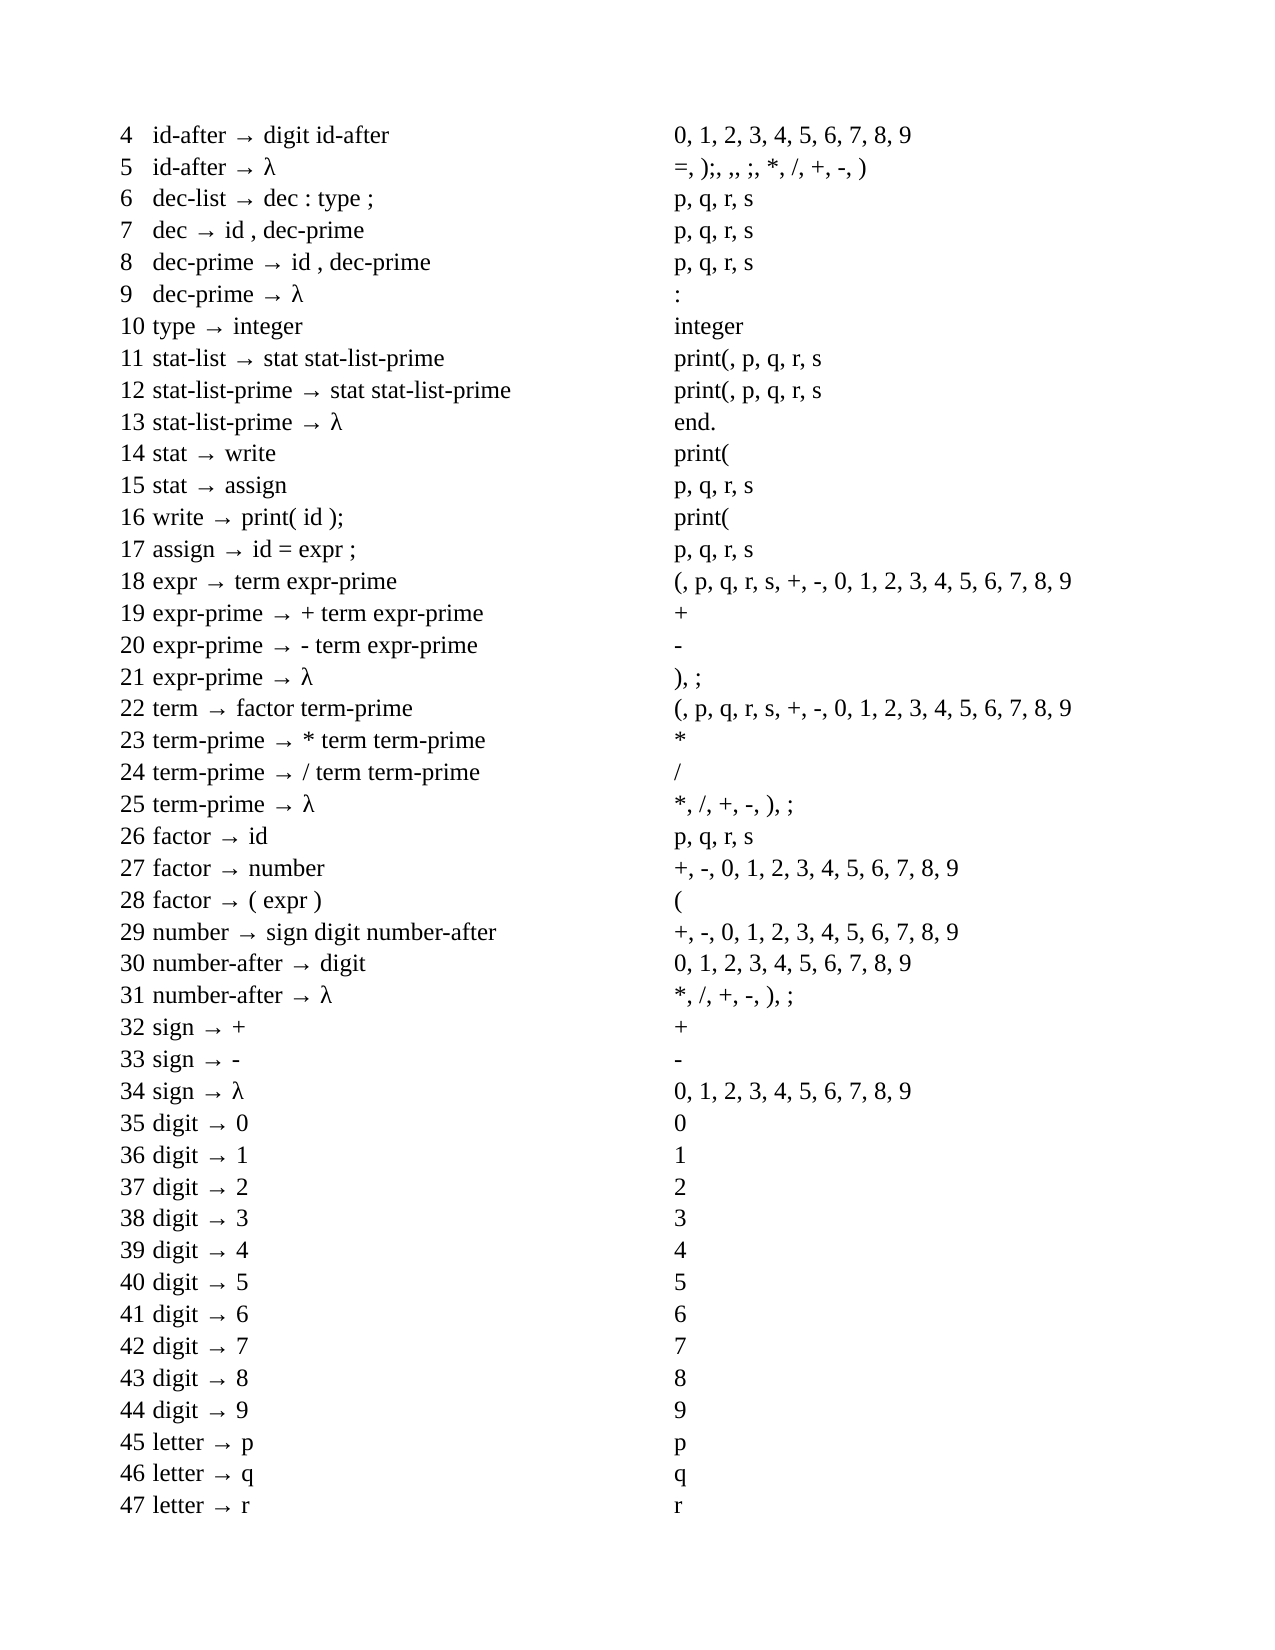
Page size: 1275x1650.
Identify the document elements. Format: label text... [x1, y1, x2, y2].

table_cell digit → 3 [151, 1202, 672, 1234]
table_cell 19 [118, 596, 151, 628]
table_cell 34 [118, 1074, 151, 1106]
table_cell 18 [118, 564, 151, 596]
table_cell 32 [118, 1011, 151, 1042]
table_cell p, q, r, s [673, 246, 1078, 277]
table_cell 12 [118, 373, 151, 405]
table_cell 6 [673, 1298, 1078, 1329]
table_cell 26 [118, 819, 151, 851]
table_cell 23 [118, 724, 151, 756]
table_cell *, /, +, -, ), ; [673, 979, 1078, 1011]
table_cell sign → - [151, 1043, 672, 1074]
table_cell 0, 1, 2, 3, 4, 5, 6, 7, 8, 9 [673, 118, 1078, 150]
table_cell integer [673, 309, 1078, 341]
table_cell term-prime → / term term-prime [151, 756, 672, 787]
table_cell p, q, r, s [673, 469, 1078, 501]
table_cell 35 [118, 1106, 151, 1138]
table_cell * [673, 724, 1078, 756]
table_cell digit → 4 [151, 1234, 672, 1266]
table_cell factor → number [151, 851, 672, 883]
table_cell 7 [118, 214, 151, 246]
table_cell digit → 7 [151, 1329, 672, 1361]
table_cell 30 [118, 947, 151, 979]
table_cell 3 [673, 1202, 1078, 1234]
table_cell 28 [118, 883, 151, 915]
table_cell factor → ( expr ) [151, 883, 672, 915]
table_cell expr-prime → λ [151, 660, 672, 692]
table_cell r [673, 1489, 1078, 1521]
table_cell 24 [118, 756, 151, 787]
table_cell 5 [118, 150, 151, 182]
table_cell letter → p [151, 1425, 672, 1457]
table_cell p, q, r, s [673, 533, 1078, 564]
table_cell 4 [673, 1234, 1078, 1266]
table_cell 17 [118, 533, 151, 564]
table_cell digit → 8 [151, 1361, 672, 1393]
table_cell digit → 9 [151, 1393, 672, 1425]
table_cell expr-prime → + term expr-prime [151, 596, 672, 628]
table_cell end. [673, 405, 1078, 437]
table_cell 39 [118, 1234, 151, 1266]
table_cell stat-list → stat stat-list-prime [151, 341, 672, 373]
table_cell ( [673, 883, 1078, 915]
table_cell 9 [118, 278, 151, 309]
table_cell 31 [118, 979, 151, 1011]
table_cell q [673, 1457, 1078, 1489]
table_cell dec-prime → id , dec-prime [151, 246, 672, 277]
table_cell number-after → digit [151, 947, 672, 979]
table_cell 8 [118, 246, 151, 277]
table_cell 7 [673, 1329, 1078, 1361]
table_cell p, q, r, s [673, 182, 1078, 214]
table_cell 36 [118, 1138, 151, 1170]
table_cell *, /, +, -, ), ; [673, 788, 1078, 819]
table_cell 9 [673, 1393, 1078, 1425]
table_cell assign → id = expr ; [151, 533, 672, 564]
table_cell =, );, ,, ;, *, /, +, -, ) [673, 150, 1078, 182]
table_cell term-prime → * term term-prime [151, 724, 672, 756]
table_cell term → factor term-prime [151, 692, 672, 724]
table_cell 0, 1, 2, 3, 4, 5, 6, 7, 8, 9 [673, 947, 1078, 979]
table_cell 33 [118, 1043, 151, 1074]
table_cell ), ; [673, 660, 1078, 692]
table_cell 44 [118, 1393, 151, 1425]
table_cell digit → 0 [151, 1106, 672, 1138]
table_cell 38 [118, 1202, 151, 1234]
table_cell type → integer [151, 309, 672, 341]
table_cell 45 [118, 1425, 151, 1457]
table_cell 4 [118, 118, 151, 150]
table_cell 41 [118, 1298, 151, 1329]
table_cell stat → assign [151, 469, 672, 501]
table_cell 1 [673, 1138, 1078, 1170]
table_cell 25 [118, 788, 151, 819]
table_cell 27 [118, 851, 151, 883]
table_cell dec-prime → λ [151, 278, 672, 309]
table_cell - [673, 1043, 1078, 1074]
table_cell print( [673, 501, 1078, 532]
table_cell digit → 6 [151, 1298, 672, 1329]
table_cell 2 [673, 1170, 1078, 1202]
table_cell 10 [118, 309, 151, 341]
table_cell print(, p, q, r, s [673, 341, 1078, 373]
table_cell expr-prime → - term expr-prime [151, 628, 672, 660]
table_cell id-after → digit id-after [151, 118, 672, 150]
table_cell 13 [118, 405, 151, 437]
table_cell 16 [118, 501, 151, 532]
table_cell +, -, 0, 1, 2, 3, 4, 5, 6, 7, 8, 9 [673, 915, 1078, 947]
table_cell 42 [118, 1329, 151, 1361]
table_cell sign → λ [151, 1074, 672, 1106]
table_cell - [673, 628, 1078, 660]
table_cell 11 [118, 341, 151, 373]
table_cell +, -, 0, 1, 2, 3, 4, 5, 6, 7, 8, 9 [673, 851, 1078, 883]
table_cell expr → term expr-prime [151, 564, 672, 596]
table_cell p, q, r, s [673, 214, 1078, 246]
table_cell 40 [118, 1266, 151, 1297]
table_cell (, p, q, r, s, +, -, 0, 1, 2, 3, 4, 5, 6, 7, 8, 9 [673, 692, 1078, 724]
table_cell stat → write [151, 437, 672, 469]
table_cell letter → r [151, 1489, 672, 1521]
table_cell 0 [673, 1106, 1078, 1138]
table_cell dec-list → dec : type ; [151, 182, 672, 214]
table_cell 43 [118, 1361, 151, 1393]
table_cell : [673, 278, 1078, 309]
table_cell 20 [118, 628, 151, 660]
table_cell p, q, r, s [673, 819, 1078, 851]
table_cell p [673, 1425, 1078, 1457]
table_cell 0, 1, 2, 3, 4, 5, 6, 7, 8, 9 [673, 1074, 1078, 1106]
table_cell 37 [118, 1170, 151, 1202]
table_cell (, p, q, r, s, +, -, 0, 1, 2, 3, 4, 5, 6, 7, 8, 9 [673, 564, 1078, 596]
table_cell / [673, 756, 1078, 787]
table_cell number → sign digit number-after [151, 915, 672, 947]
table_cell id-after → λ [151, 150, 672, 182]
table_cell 8 [673, 1361, 1078, 1393]
table_cell digit → 1 [151, 1138, 672, 1170]
table_cell digit → 2 [151, 1170, 672, 1202]
table_cell 5 [673, 1266, 1078, 1297]
table_cell write → print( id ); [151, 501, 672, 532]
table_cell factor → id [151, 819, 672, 851]
table_cell term-prime → λ [151, 788, 672, 819]
table_cell letter → q [151, 1457, 672, 1489]
table_cell number-after → λ [151, 979, 672, 1011]
table_cell print(, p, q, r, s [673, 373, 1078, 405]
table_cell + [673, 596, 1078, 628]
table_cell 22 [118, 692, 151, 724]
table_cell 6 [118, 182, 151, 214]
table_cell + [673, 1011, 1078, 1042]
table_cell sign → + [151, 1011, 672, 1042]
table_cell stat-list-prime → stat stat-list-prime [151, 373, 672, 405]
table_cell 47 [118, 1489, 151, 1521]
table_cell 14 [118, 437, 151, 469]
table_cell print( [673, 437, 1078, 469]
table_cell dec → id , dec-prime [151, 214, 672, 246]
table_cell 15 [118, 469, 151, 501]
table_cell digit → 5 [151, 1266, 672, 1297]
table_cell 21 [118, 660, 151, 692]
table_cell stat-list-prime → λ [151, 405, 672, 437]
table_cell 29 [118, 915, 151, 947]
table_cell 46 [118, 1457, 151, 1489]
